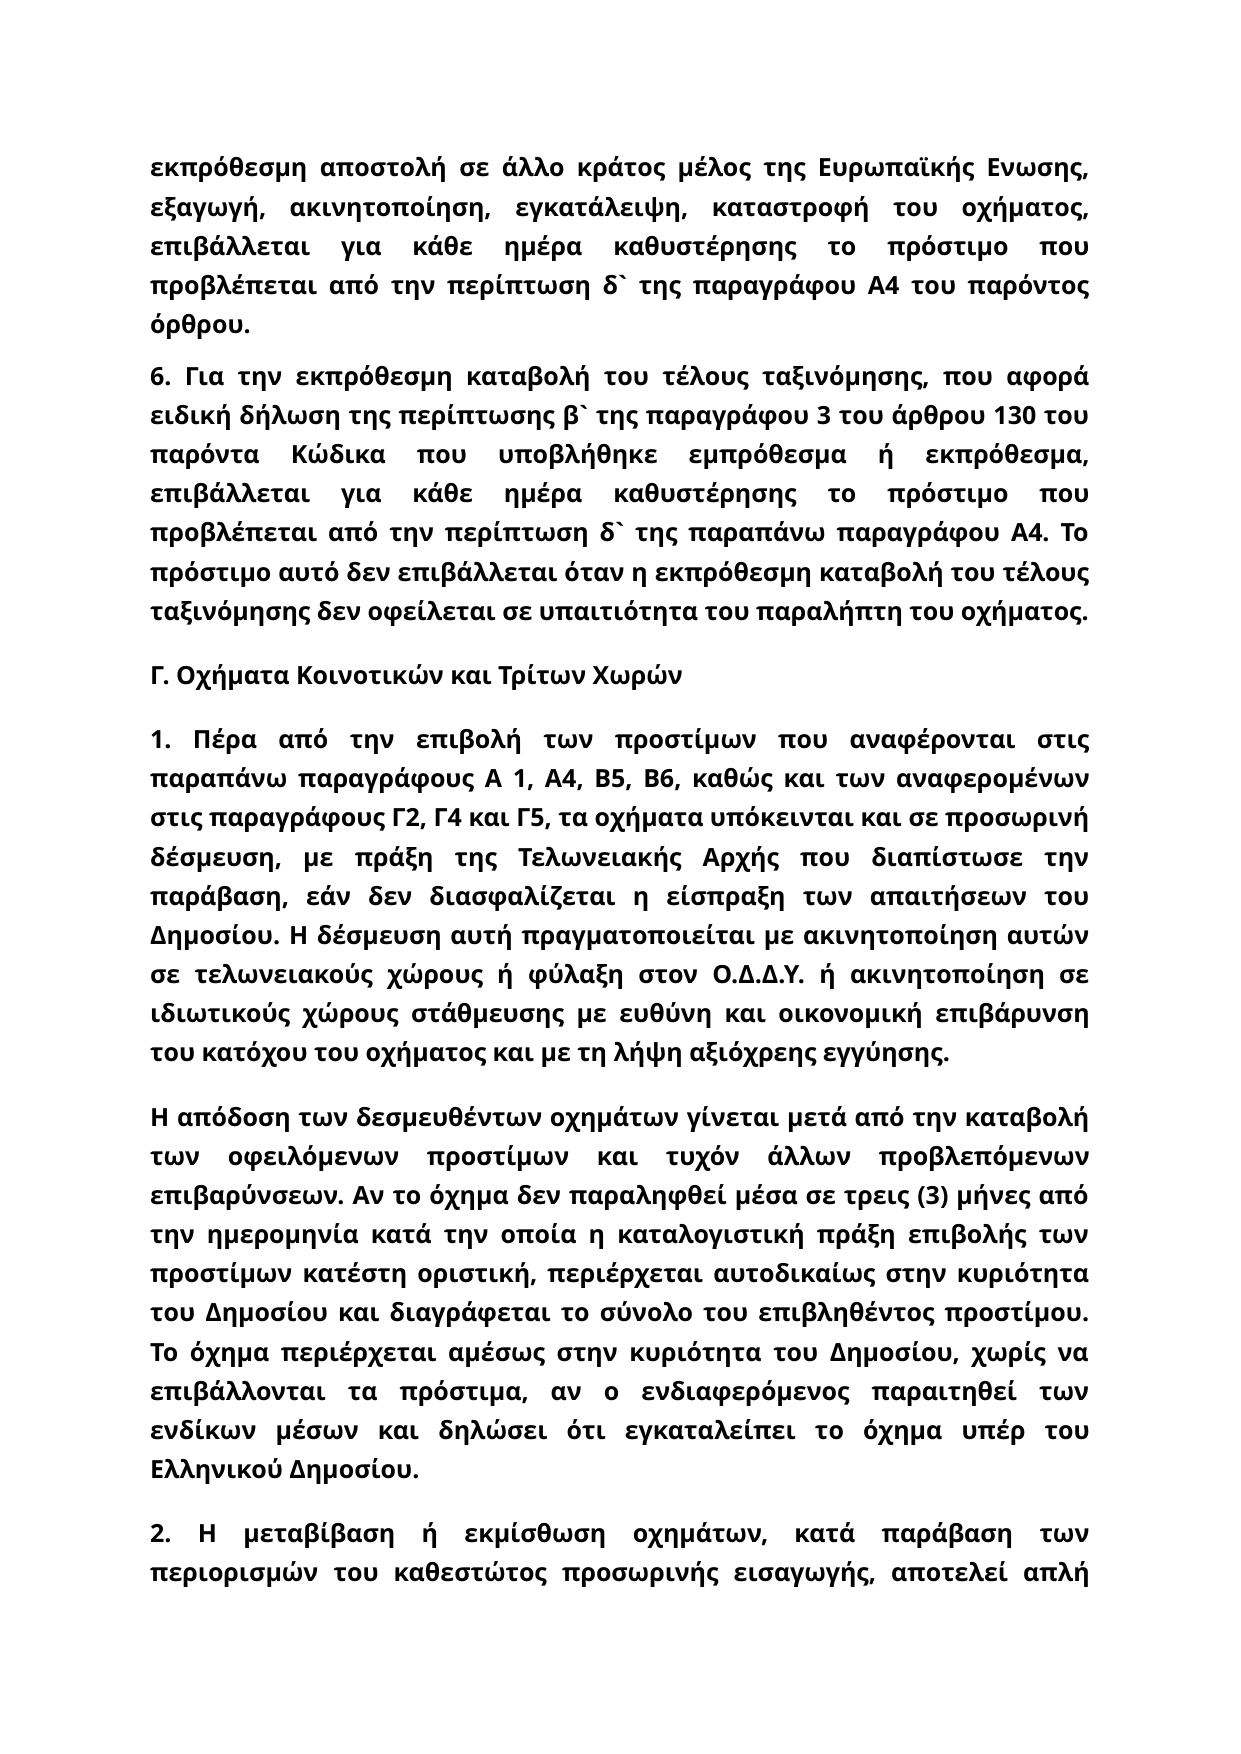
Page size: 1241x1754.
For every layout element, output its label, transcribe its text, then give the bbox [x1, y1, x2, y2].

text Η απόδοση των δεσμευθέντων οχημάτων γίνεται μετά από την καταβολή των οφειλόμενων προστίμων και τυχόν άλλων προβλεπόμενων επιβαρύνσεων. Αν το όχημα δεν παραληφθεί μέσα σε τρεις (3) μήνες από την ημερομηνία κατά την οποία η καταλογιστική πράξη επιβολής των προστίμων κατέστη οριστική, περιέρχεται αυτοδικαίως στην κυριότητα του Δημοσίου και διαγράφεται το σύνολο του επιβληθέντος προστίμου. Το όχημα περιέρχεται αμέσως στην κυριότητα του Δημοσίου, χωρίς να επιβάλλονται τα πρόστιμα, αν ο ενδιαφερόμενος παραιτηθεί των ενδίκων μέσων και δηλώσει ότι εγκαταλείπει το όχημα υπέρ του Ελληνικού Δημοσίου. [150, 1099, 1090, 1486]
text 1. Πέρα από την επιβολή των προστίμων που αναφέρονται στις παραπάνω παραγράφους Α 1, Α4, Β5, Β6, καθώς και των αναφερομένων στις παραγράφους Γ2, Γ4 και Γ5, τα οχήματα υπόκεινται και σε προσωρινή δέσμευση, με πράξη της Τελωνειακής Αρχής που διαπίστωσε την παράβαση, εάν δεν διασφαλίζεται η είσπραξη των απαιτήσεων του Δημοσίου. Η δέσμευση αυτή πραγματοποιείται με ακινητοποίηση αυτών σε τελωνειακούς χώρους ή φύλαξη στον Ο.Δ.Δ.Υ. ή ακινητοποίηση σε ιδιωτικούς χώρους στάθμευσης με ευθύνη και οικονομική επιβάρυνση του κατόχου του οχήματος και με τη λήψη αξιόχρεης εγγύησης. [150, 722, 1090, 1069]
text 6. Για την εκπρόθεσμη καταβολή του τέλους ταξινόμησης, που αφορά ειδική δήλωση της περίπτωσης β` της παραγράφου 3 του άρθρου 130 του παρόντα Κώδικα που υποβλήθηκε εμπρόθεσμα ή εκπρόθεσμα, επιβάλλεται για κάθε ημέρα καθυστέρησης το πρόστιμο που προβλέπεται από την περίπτωση δ` της παραπάνω παραγράφου Α4. Το πρόστιμο αυτό δεν επιβάλλεται όταν η εκπρόθεσμη καταβολή του τέλους ταξινόμησης δεν οφείλεται σε υπαιτιότητα του παραλήπτη του οχήματος. [150, 358, 1090, 627]
text Γ. Οχήματα Κοινοτικών και Τρίτων Χωρών [150, 657, 1090, 692]
text 2. Η μεταβίβαση ή εκμίσθωση οχημάτων, κατά παράβαση των περιορισμών του καθεστώτος προσωρινής εισαγωγής, αποτελεί απλή [150, 1516, 1090, 1589]
text εκπρόθεσμη αποστολή σε άλλο κράτος μέλος της Ευρωπαϊκής Ενωσης, εξαγωγή, ακινητοποίηση, εγκατάλειψη, καταστροφή του οχήματος, επιβάλλεται για κάθε ημέρα καθυστέρησης το πρόστιμο που προβλέπεται από την περίπτωση δ` της παραγράφου Α4 του παρόντος όρθρου. [150, 150, 1090, 341]
